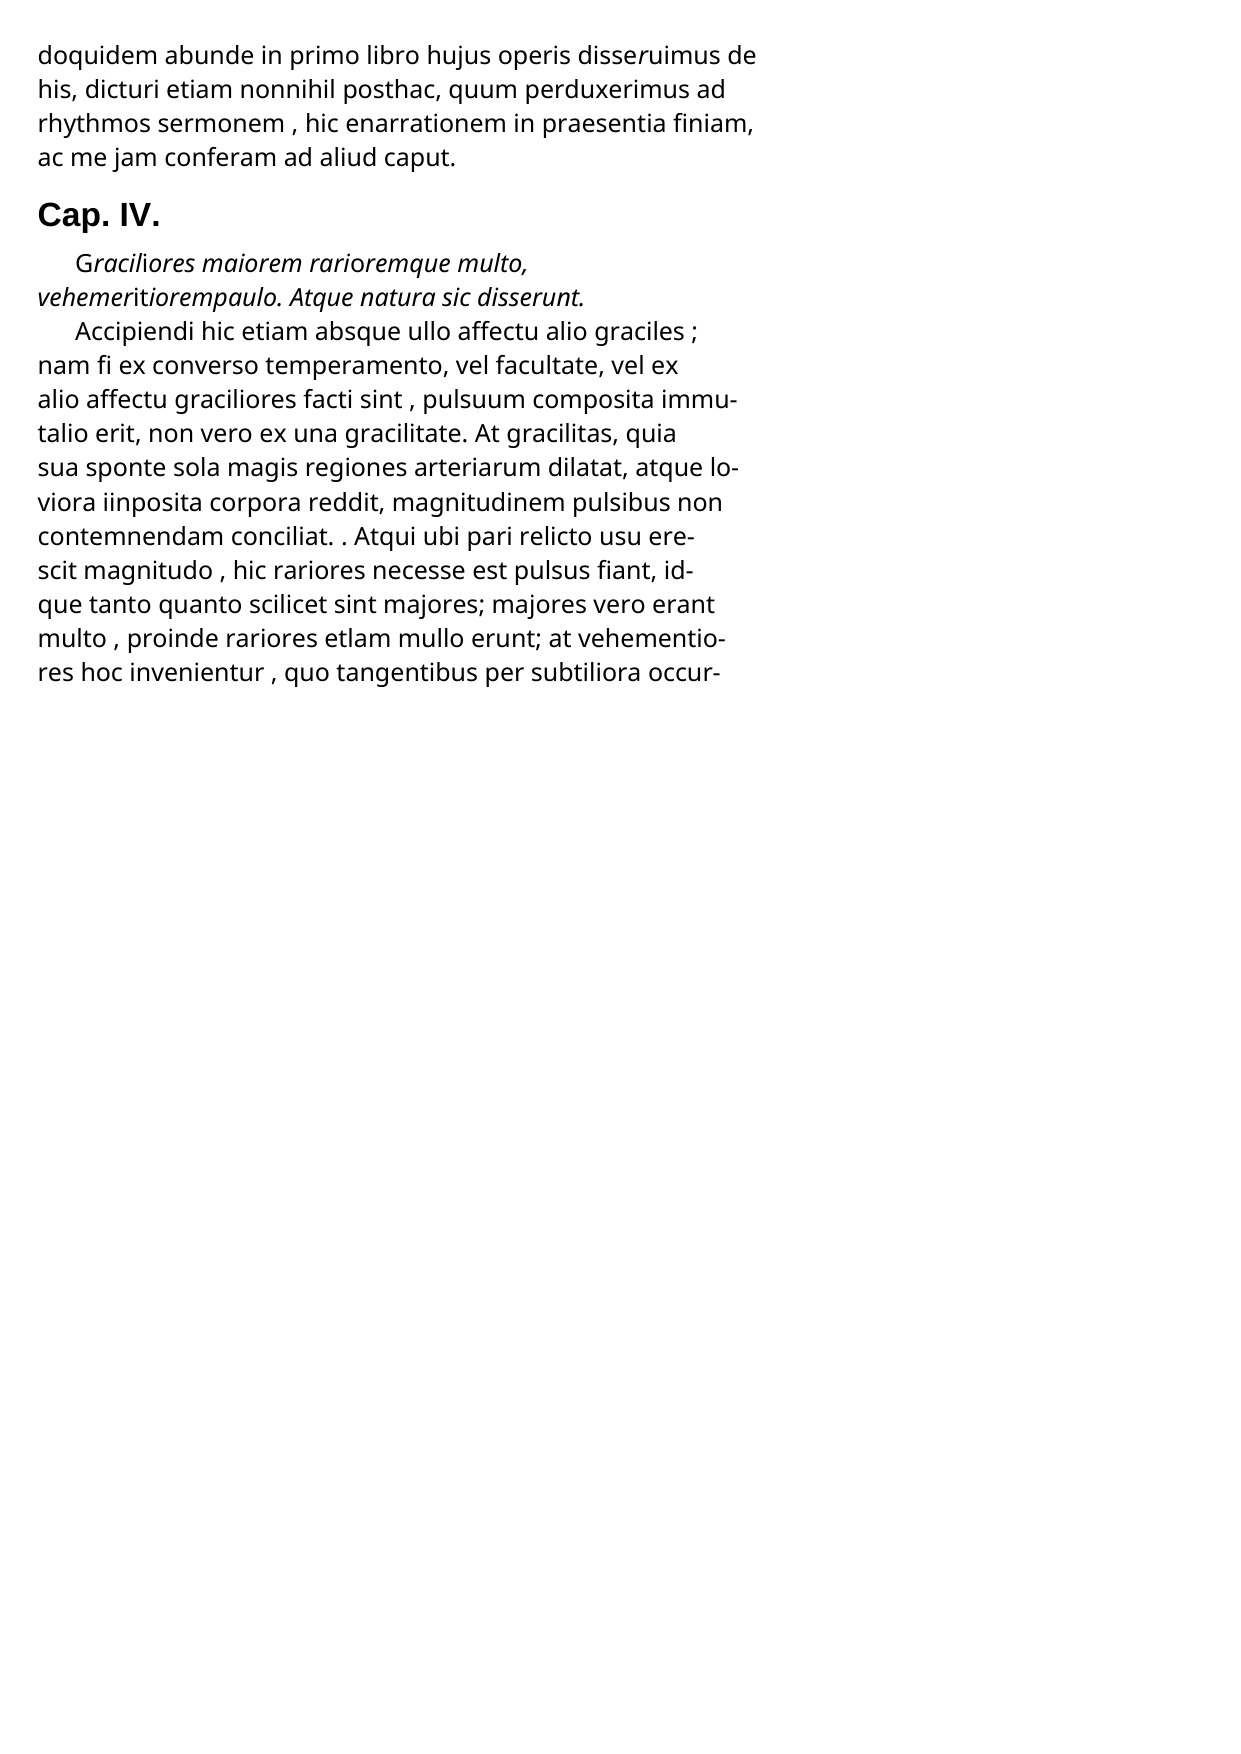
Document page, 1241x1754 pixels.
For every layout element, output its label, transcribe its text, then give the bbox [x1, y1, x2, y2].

text Accipiendi hic etiam absque ullo affectu alio graciles ; nam fi ex converso temperamento, vel facultate, vel ex alio affectu graciliores facti sint , pulsuum composita immu- talio erit, non vero ex una gracilitate. At gracilitas, quia sua sponte sola magis regiones arteriarum dilatat, atque lo- viora iinposita corpora reddit, magnitudinem pulsibus non contemnendam conciliat. . Atqui ubi pari relicto usu ere- scit magnitudo , hic rariores necesse est pulsus fiant, id- que tanto quanto scilicet sint majores; majores vero erant multo , proinde rariores etlam mullo erunt; at vehementio- res hoc invenientur , quo tangentibus per subtiliora occur- [37, 314, 1203, 688]
text doquidem abunde in primo libro hujus operis disseruimus de his, dicturi etiam nonnihil posthac, quum perduxerimus ad rhythmos sermonem , hic enarrationem in praesentia finiam, ac me jam conferam ad aliud caput. [37, 37, 1203, 174]
subtitle Cap. IV. [37, 194, 1203, 233]
text Graciliores maiorem rarioremque multo, vehemeritiorempaulo. Atque natura sic disserunt. [37, 246, 1203, 314]
